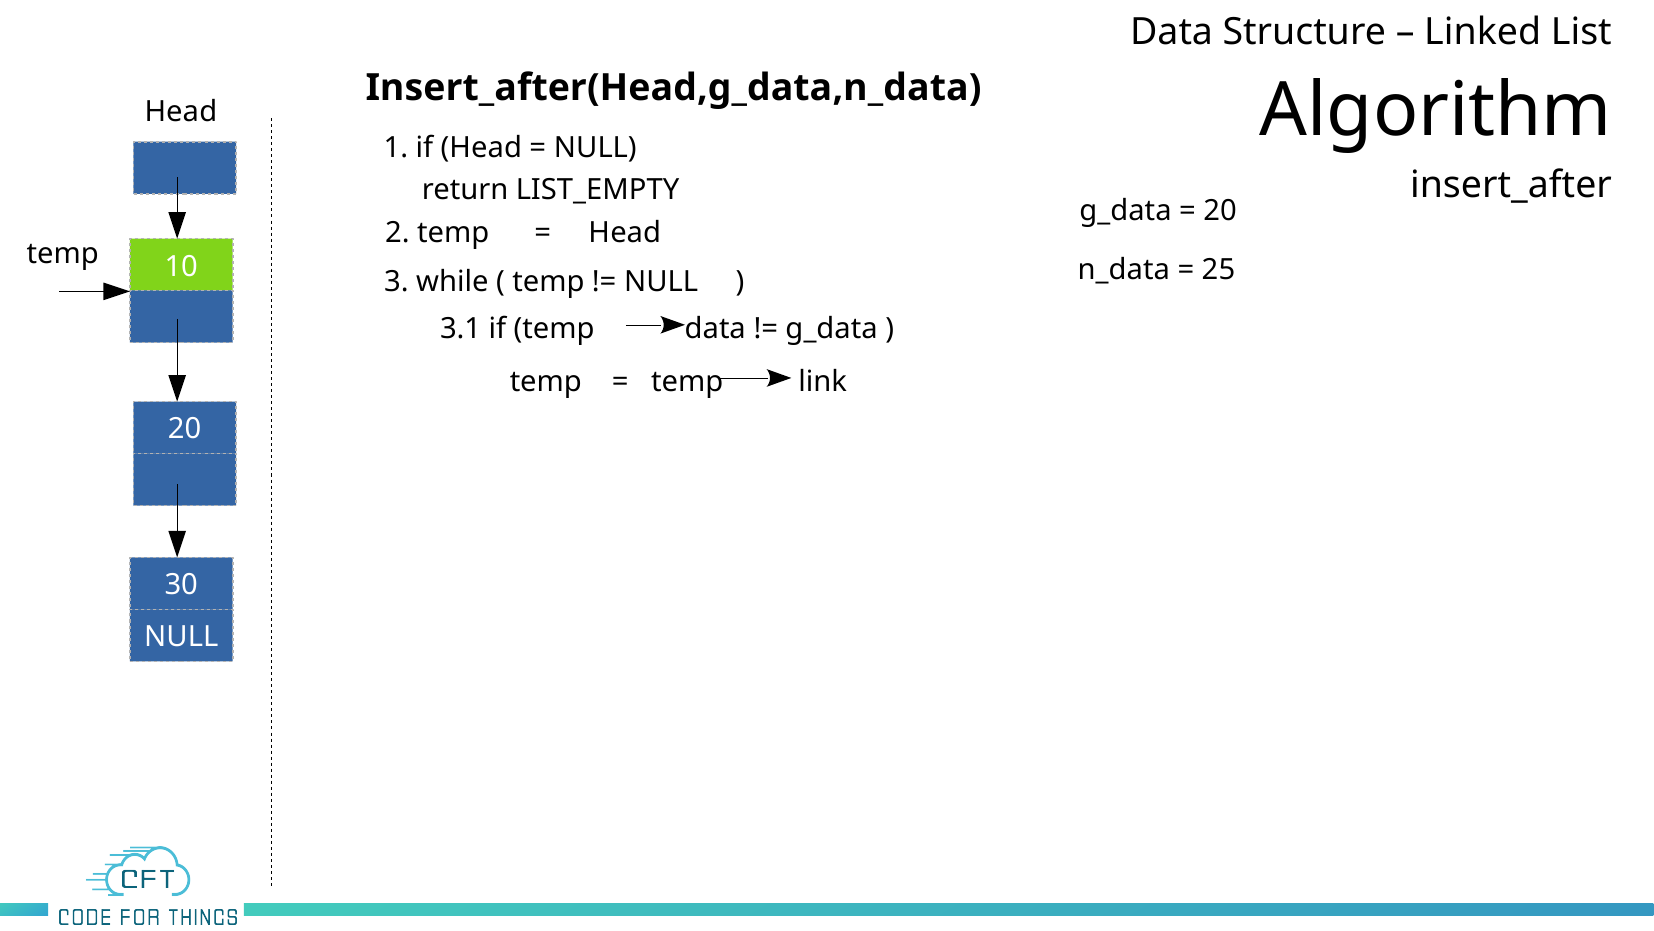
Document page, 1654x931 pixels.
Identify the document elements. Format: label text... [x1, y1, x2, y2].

text_box return LIST_EMPTY [407, 160, 782, 216]
text_box 2. temp = Head [370, 203, 749, 252]
text_box temp = temp link [472, 355, 1004, 408]
picture [59, 846, 237, 925]
text_box 10 [129, 238, 233, 290]
text_box NULL [129, 609, 233, 662]
title Data Structure – Linked List Algorithm insert_after [1093, 0, 1613, 216]
text_box n_data = 25 [1062, 241, 1335, 296]
text_box temp [11, 225, 123, 280]
text_box 30 [129, 557, 233, 609]
text_box Head [129, 82, 237, 138]
text_box 20 [133, 401, 237, 453]
text_box 3. while ( temp != NULL ) [354, 252, 886, 308]
text_box [133, 141, 237, 194]
text_box [129, 290, 233, 343]
text_box 3.1 if (temp data != g_data ) [425, 299, 1028, 355]
text_box 1. if (Head = NULL) [353, 118, 835, 174]
text_box g_data = 20 [1064, 182, 1323, 241]
text_box [133, 453, 237, 506]
text_box Insert_after(Head,g_data,n_data) [350, 53, 1123, 156]
